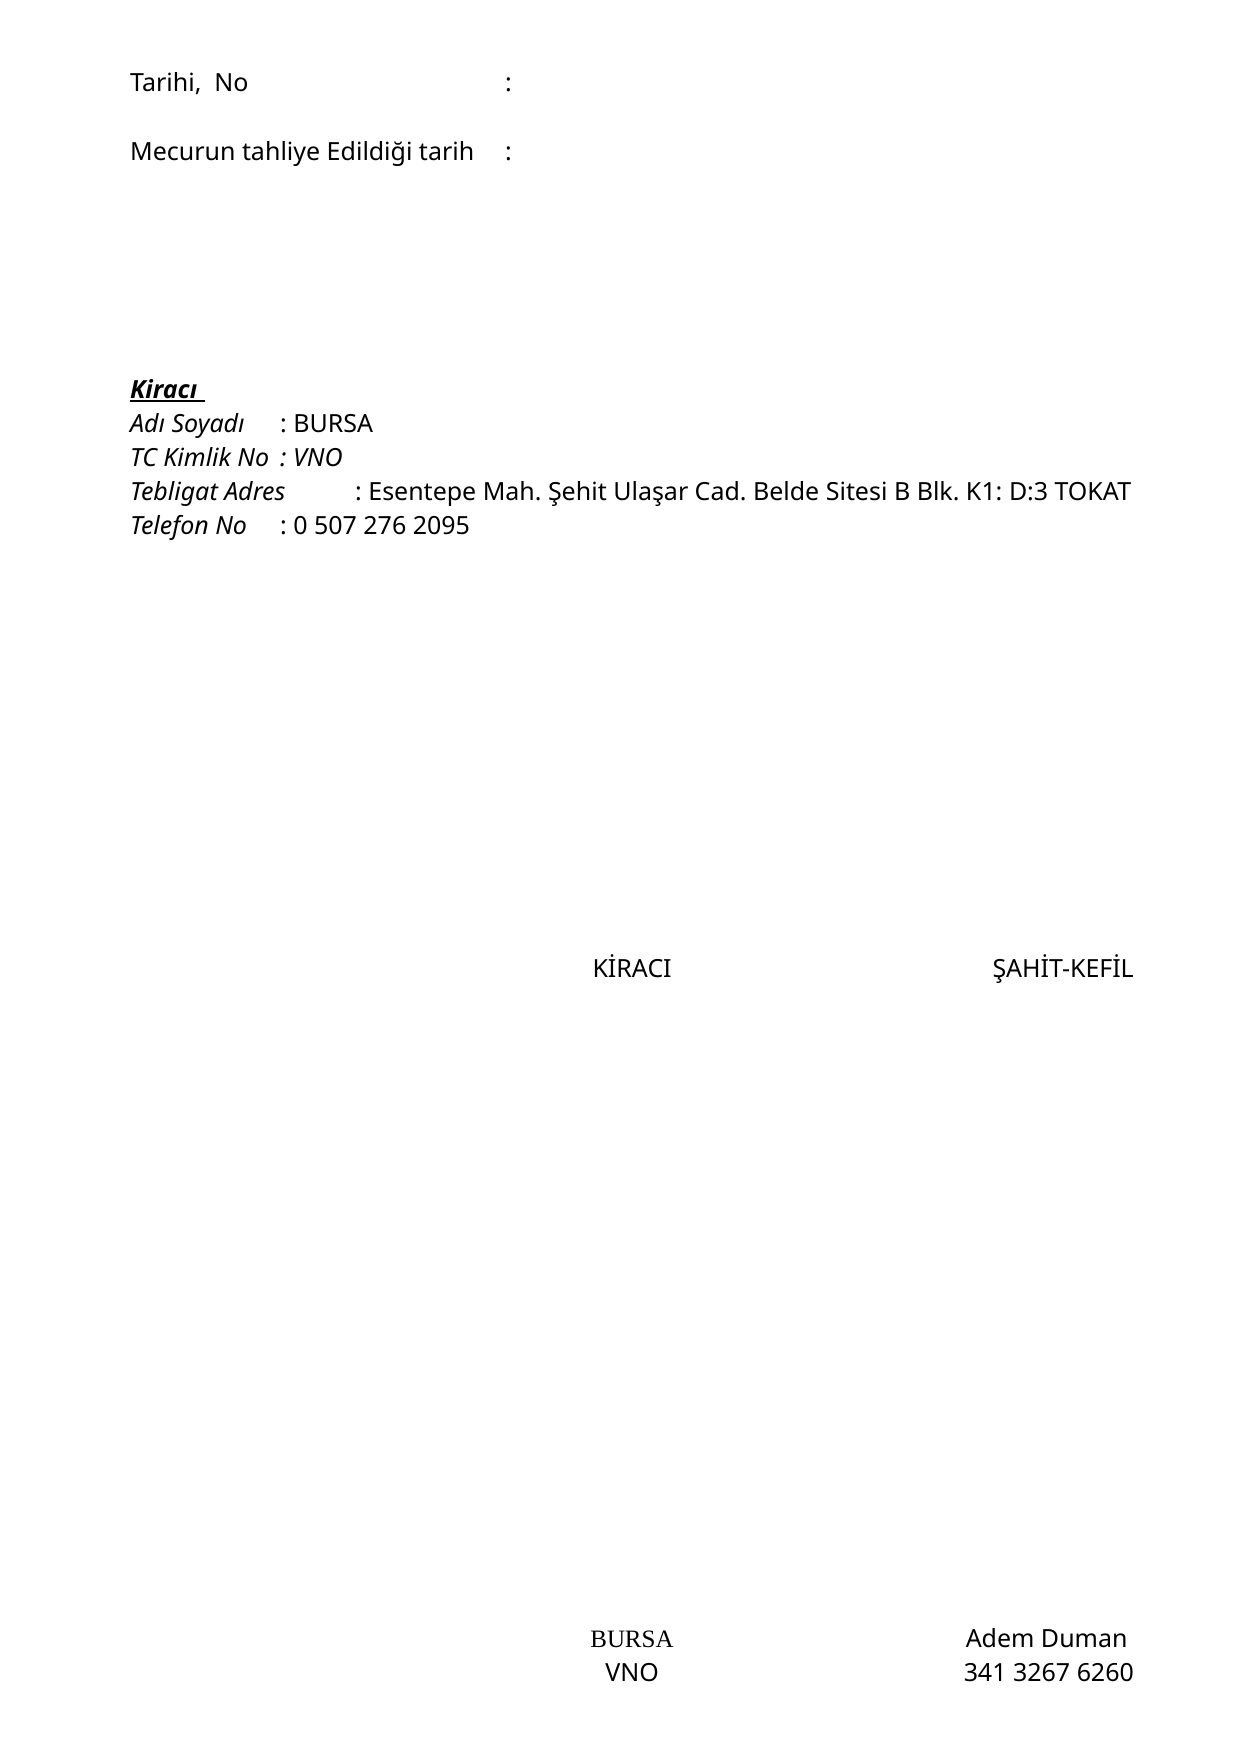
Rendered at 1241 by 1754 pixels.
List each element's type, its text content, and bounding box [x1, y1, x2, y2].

text TC Kimlik No : VNO [130, 440, 1175, 474]
text Adı Soyadı : BURSA [130, 406, 1175, 440]
text Mecurun tahliye Edildiği tarih : [130, 133, 1175, 167]
text Tebligat Adres : Esentepe Mah. Şehit Ulaşar Cad. Belde Sitesi B Blk. K1: D:3 TOKAT [130, 474, 1175, 508]
text Tarihi, No : [130, 65, 1175, 99]
text KİRACI ŞAHİT-KEFİL [130, 951, 1175, 985]
text Kiracı [130, 372, 1175, 406]
text Telefon No : 0 507 276 2095 [130, 508, 1175, 542]
